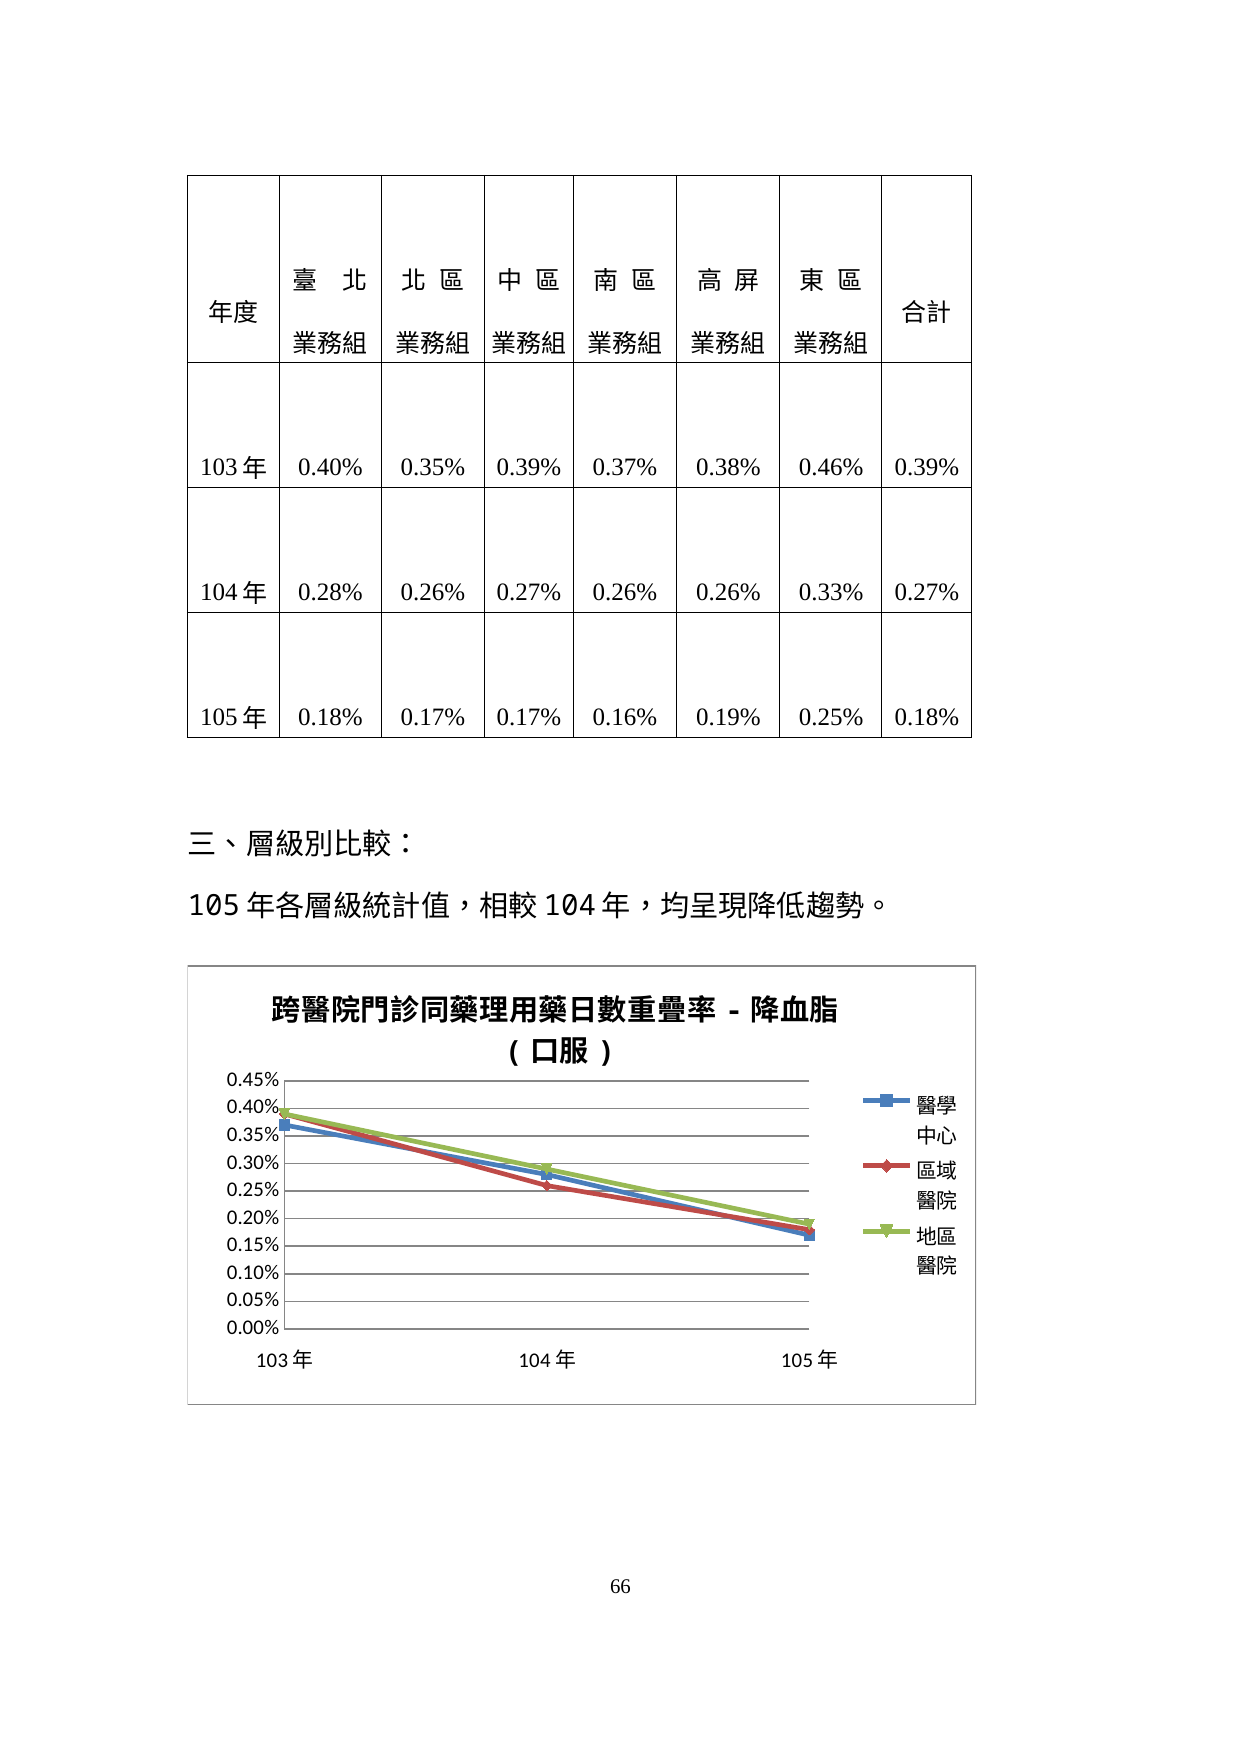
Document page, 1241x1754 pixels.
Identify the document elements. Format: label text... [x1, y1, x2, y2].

table_header 北 區 業務組 [382, 176, 484, 362]
table_cell 104年 [188, 488, 279, 612]
table_cell 0.28% [280, 488, 381, 612]
table_cell 0.18% [280, 613, 381, 737]
table_cell 0.39% [485, 363, 573, 487]
table_cell 0.17% [485, 613, 573, 737]
table_cell 0.46% [780, 363, 881, 487]
table_cell 103年 [188, 363, 279, 487]
table_cell 0.33% [780, 488, 881, 612]
table_cell 0.38% [677, 363, 779, 487]
table_header 東 區 業務組 [780, 176, 881, 362]
table_cell 0.17% [382, 613, 484, 737]
table_cell 0.18% [882, 613, 971, 737]
table_cell 0.26% [382, 488, 484, 612]
table_header 合計 [882, 176, 971, 362]
table_cell 0.26% [574, 488, 676, 612]
text 105年各層級統計值，相較104年，均呈現降低趨勢。 [187, 862, 1053, 925]
table_cell 0.35% [382, 363, 484, 487]
table_cell 0.40% [280, 363, 381, 487]
table_cell 0.25% [780, 613, 881, 737]
table_cell 0.39% [882, 363, 971, 487]
table_header 高 屏 業務組 [677, 176, 779, 362]
table_cell 0.16% [574, 613, 676, 737]
table_cell 0.19% [677, 613, 779, 737]
table_header 南 區 業務組 [574, 176, 676, 362]
table_cell 0.37% [574, 363, 676, 487]
text 三、層級別比較： [187, 800, 1053, 862]
table_cell 105年 [188, 613, 279, 737]
table_cell 0.27% [882, 488, 971, 612]
table_cell 0.26% [677, 488, 779, 612]
table_header 臺 北 業務組 [280, 176, 381, 362]
table_header 中 區 業務組 [485, 176, 573, 362]
table_cell 0.27% [485, 488, 573, 612]
table_header 年度 [188, 176, 279, 362]
